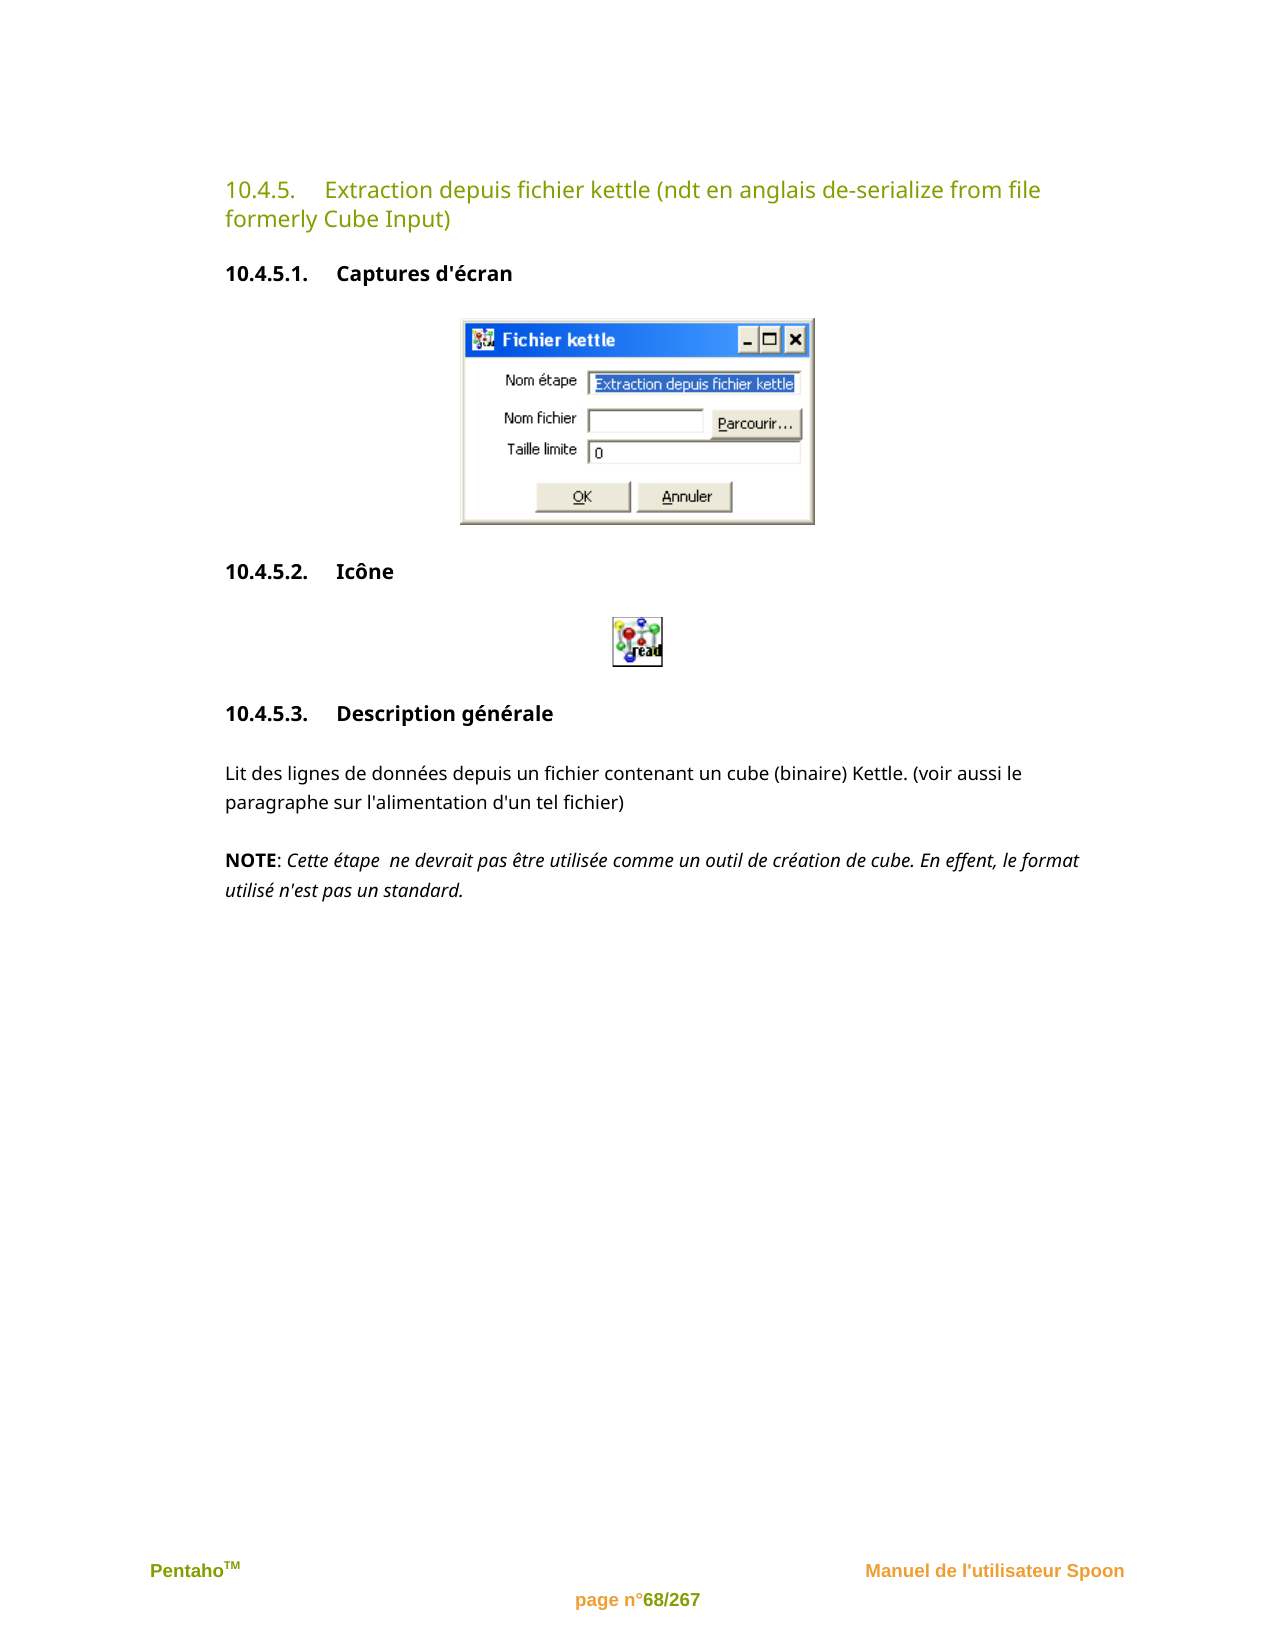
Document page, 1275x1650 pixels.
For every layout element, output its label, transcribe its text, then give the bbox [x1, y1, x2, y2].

text Lit des lignes de données depuis un fichier contenant un cube (binaire) Kettle. (voir aussi le paragraphe sur l'alimentation d'un tel fichier) [225, 757, 1125, 815]
text NOTE: Cette étape ne devrait pas être utilisée comme un outil de création de cube. En effent, le format utilisé n'est pas un standard. [225, 844, 1125, 903]
subtitle Description générale [225, 610, 1125, 727]
picture [612, 617, 663, 667]
subtitle Icône [225, 525, 1125, 585]
picture [460, 318, 815, 525]
subtitle Captures d'écran [225, 258, 1125, 287]
subtitle Extraction depuis fichier kettle (ndt en anglais de-serialize from file formerly Cube Input) [225, 175, 1125, 233]
